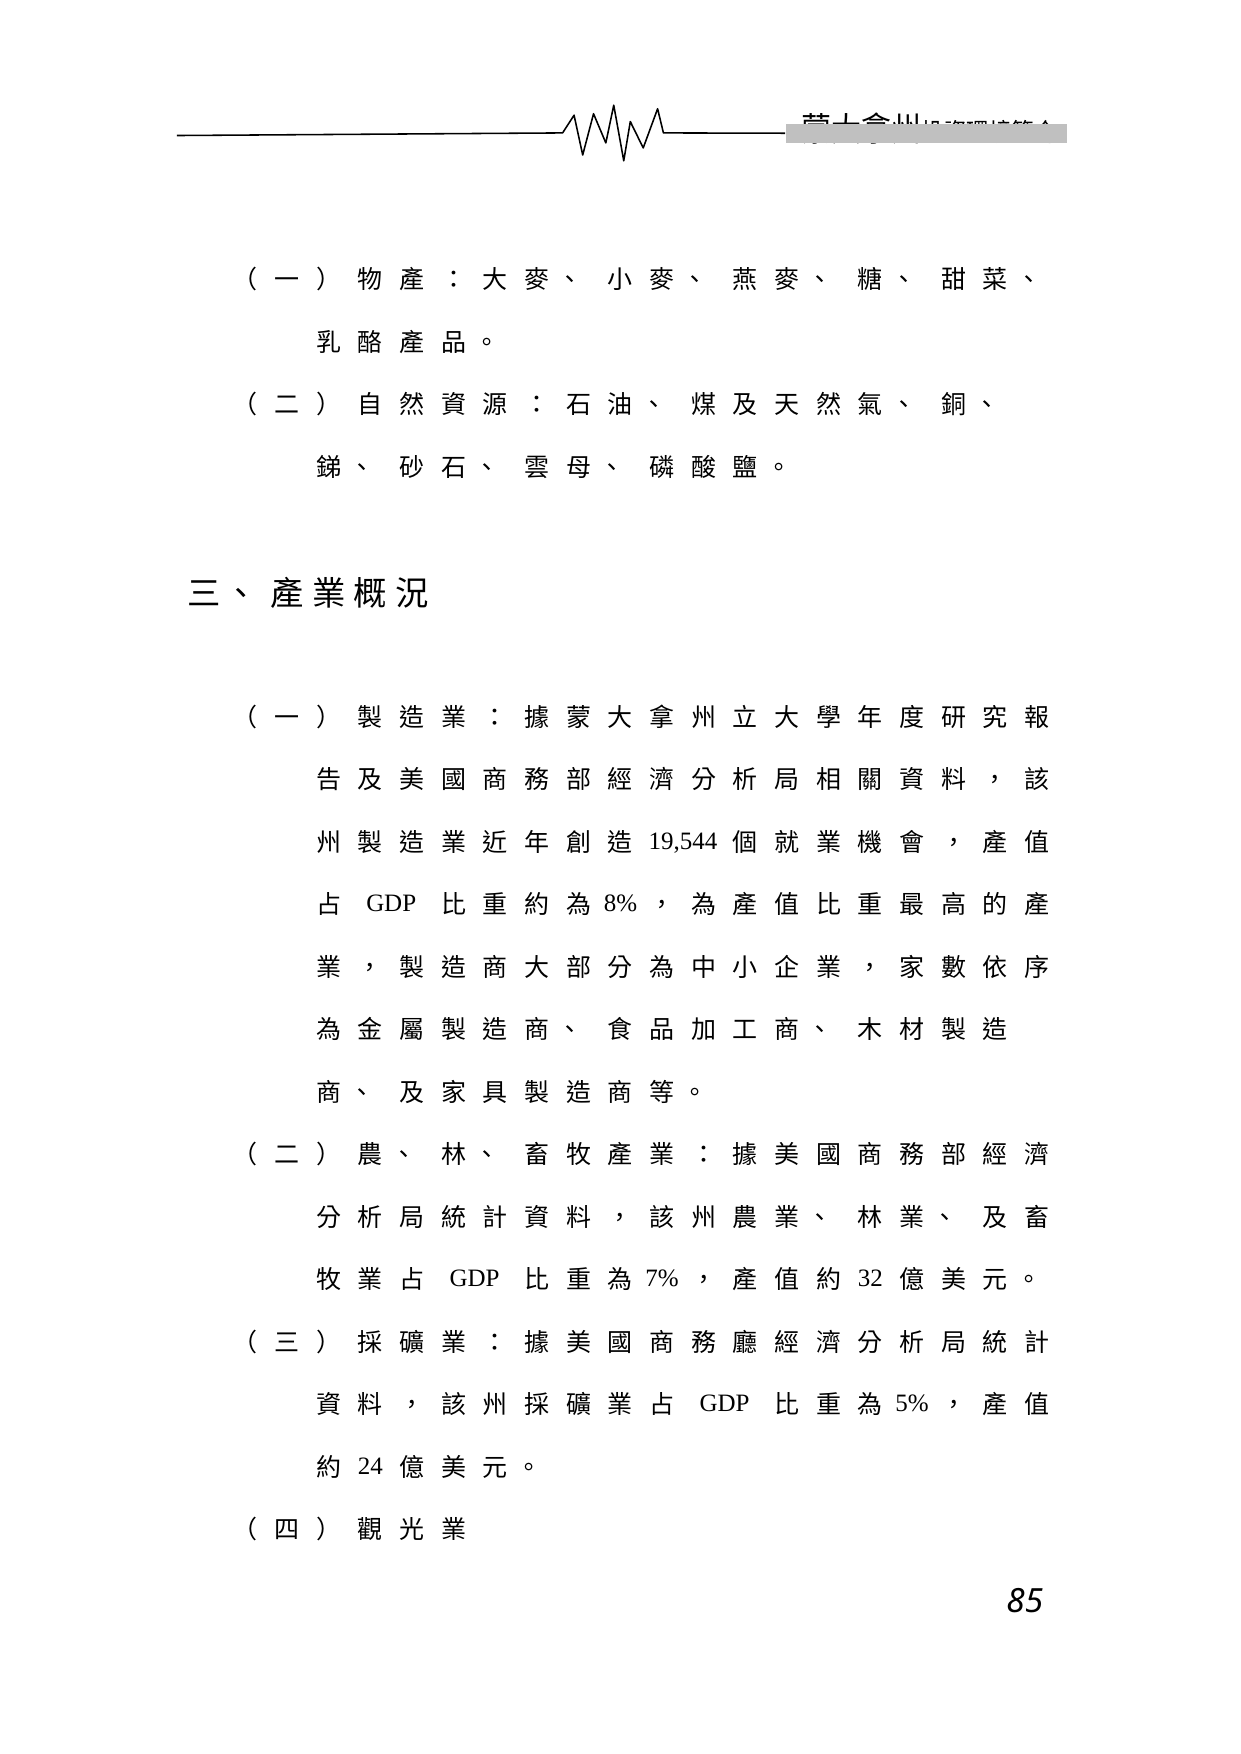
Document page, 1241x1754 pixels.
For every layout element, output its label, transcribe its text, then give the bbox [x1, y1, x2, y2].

text 三、產業概況 [183, 549, 1058, 611]
text （二）自然資源：石油、煤及天然氣、銅、銻、砂石、雲母、磷酸鹽。 [207, 361, 1058, 486]
text （四）觀光業 [207, 1486, 1058, 1549]
text （三）採礦業：據美國商務廳經濟分析局統計資料，該州採礦業占GDP比重為5%，產值約24億美元。 [207, 1299, 1058, 1486]
text （一）物產：大麥、小麥、燕麥、糖、甜菜、乳酪產品。 [207, 236, 1058, 361]
text （二）農、林、畜牧產業：據美國商務部經濟分析局統計資料，該州農業、林業、及畜牧業占GDP比重為7%，產值約32億美元。 [207, 1111, 1058, 1299]
text （一）製造業：據蒙大拿州立大學年度研究報告及美國商務部經濟分析局相關資料，該州製造業近年創造19,544個就業機會，產值占GDP比重約為8%，為產值比重最高的產業，製造商大部分為中小企業，家數依序為金屬製造商、食品加工商、木材製造商、及家具製造商等。 [207, 674, 1058, 1111]
